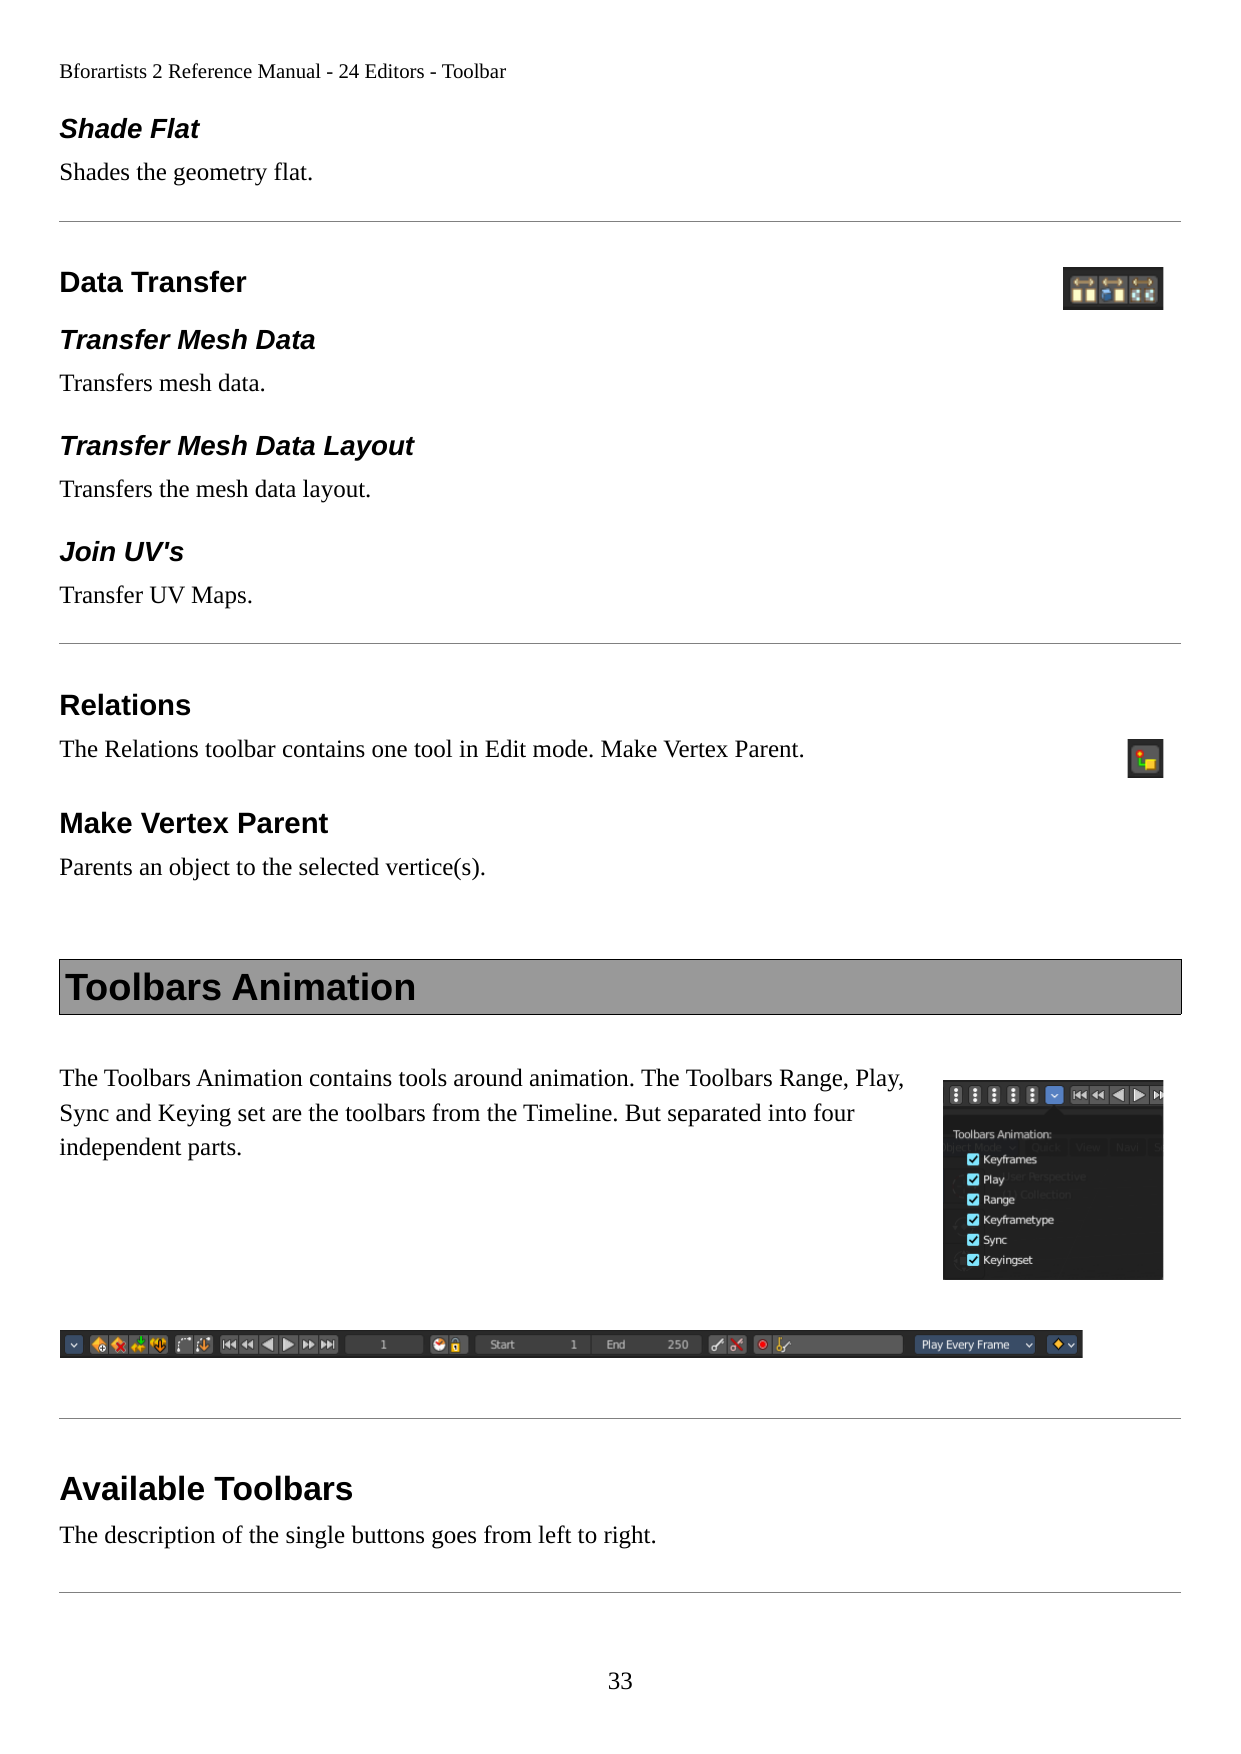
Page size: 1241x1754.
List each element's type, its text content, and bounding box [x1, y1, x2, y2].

picture [943, 1080, 1164, 1280]
text Transfers the mesh data layout. [59, 474, 1181, 503]
picture [1063, 267, 1164, 310]
subtitle Transfer Mesh Data Layout [59, 429, 1181, 461]
subtitle Join UV's [59, 535, 1181, 567]
picture [1127, 739, 1164, 778]
subtitle Relations [59, 688, 1181, 721]
text Shades the geometry flat. [59, 157, 1181, 186]
text The Toolbars Animation contains tools around animation. The Toolbars Range, Play, Sync and Keying set are the toolbars from the Timeline. But separated into four independent parts. [59, 1063, 1181, 1161]
subtitle Make Vertex Parent [59, 806, 1181, 840]
text The description of the single buttons goes from left to right. [59, 1520, 1181, 1549]
subtitle Shade Flat [59, 113, 1181, 144]
subtitle Data Transfer [59, 265, 1181, 298]
text Transfers mesh data. [59, 368, 1181, 397]
subtitle Available Toolbars [59, 1469, 1181, 1507]
text Transfer UV Maps. [59, 580, 1181, 608]
subtitle Transfer Mesh Data [59, 323, 1181, 355]
text The Relations toolbar contains one tool in Edit mode. Make Vertex Parent. [59, 734, 1181, 763]
text Parents an object to the selected vertice(s). [59, 852, 1181, 881]
picture [60, 1330, 1083, 1358]
table_header Toolbars Animation [60, 960, 1181, 1014]
